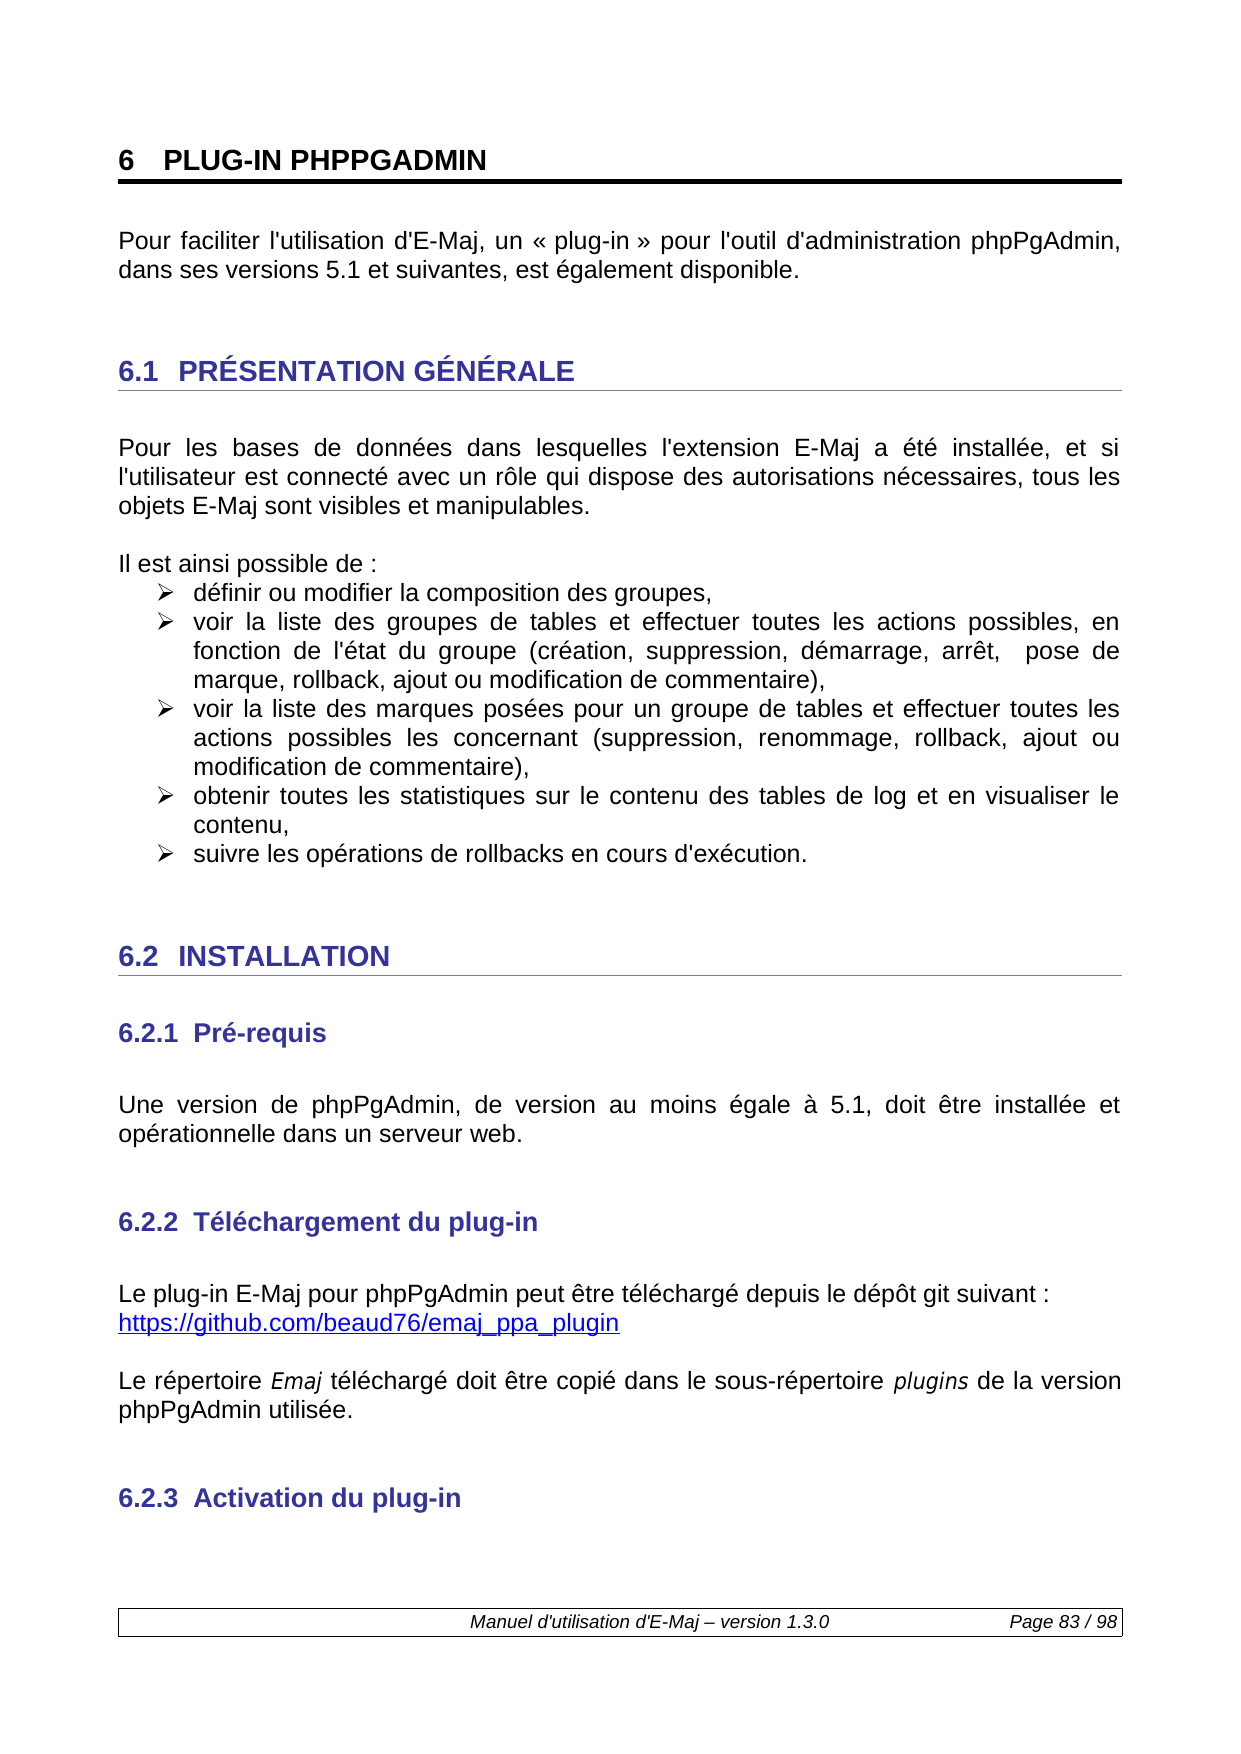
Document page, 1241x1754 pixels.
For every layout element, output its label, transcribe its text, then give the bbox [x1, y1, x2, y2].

subtitle Installation [118, 939, 1122, 975]
list obtenir toutes les statistiques sur le contenu des tables de log et en visualiser le contenu, [156, 781, 1122, 839]
text Il est ainsi possible de : [118, 549, 1122, 578]
text Le répertoire Emaj téléchargé doit être copié dans le sous-répertoire plugins de la version phpPgAdmin utilisée. [118, 1366, 1122, 1424]
subtitle Activation du plug-in [118, 1482, 1122, 1513]
subtitle Pré-requis [118, 1017, 1122, 1048]
text Pour les bases de données dans lesquelles l'extension E-Maj a été installée, et si l'utilisateur est connecté avec un rôle qui dispose des autorisations nécessaires, tous les objets E-Maj sont visibles et manipulables. [118, 432, 1122, 520]
subtitle Plug-in phpPgAdmin [118, 143, 1122, 179]
list voir la liste des groupes de tables et effectuer toutes les actions possibles, en fonction de l'état du groupe (création, suppression, démarrage, arrêt, pose de marque, rollback, ajout ou modification de commentaire), [156, 607, 1122, 694]
subtitle Présentation générale [118, 354, 1122, 390]
text Le plug-in E-Maj pour phpPgAdmin peut être téléchargé depuis le dépôt git suivant : [118, 1279, 1122, 1308]
list définir ou modifier la composition des groupes, [156, 578, 1122, 607]
list suivre les opérations de rollbacks en cours d'exécution. [156, 839, 1122, 868]
list voir la liste des marques posées pour un groupe de tables et effectuer toutes les actions possibles les concernant (suppression, renommage, rollback, ajout ou modification de commentaire), [156, 694, 1122, 781]
text https://github.com/beaud76/emaj_ppa_plugin [118, 1308, 1122, 1337]
subtitle Téléchargement du plug-in [118, 1206, 1122, 1237]
text Une version de phpPgAdmin, de version au moins égale à 5.1, doit être installée et opérationnelle dans un serveur web. [118, 1090, 1122, 1148]
text Pour faciliter l'utilisation d'E-Maj, un « plug-in » pour l'outil d'administration phpPgAdmin, dans ses versions 5.1 et suivantes, est également disponible. [118, 226, 1122, 284]
